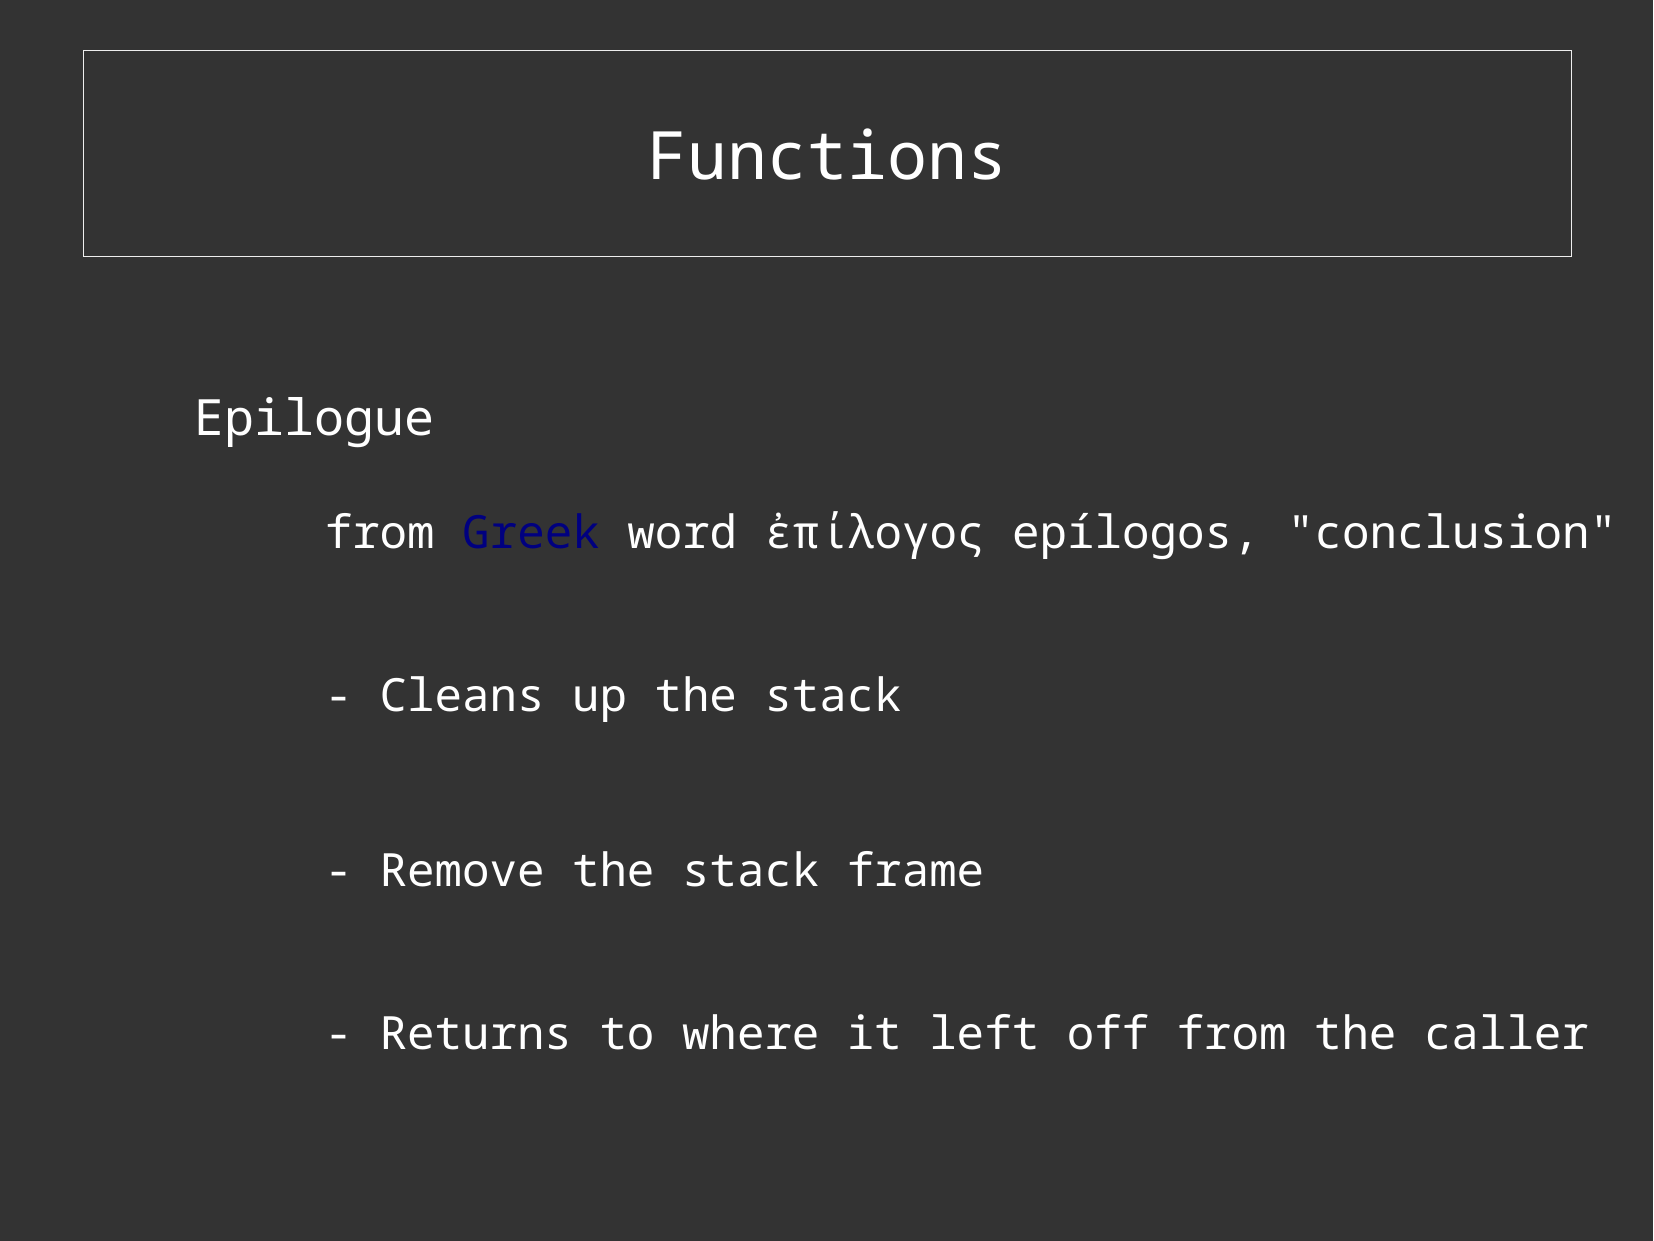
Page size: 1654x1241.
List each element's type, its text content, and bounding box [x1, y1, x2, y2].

text_box Functions [83, 50, 1572, 257]
text_box Epilogue [180, 375, 450, 565]
text_box from Greek word ἐπίλογος epílogos, "conclusion" - Cleans up the stack - Remove the stack frame - Returns to where it left off from the caller [309, 491, 1653, 1051]
